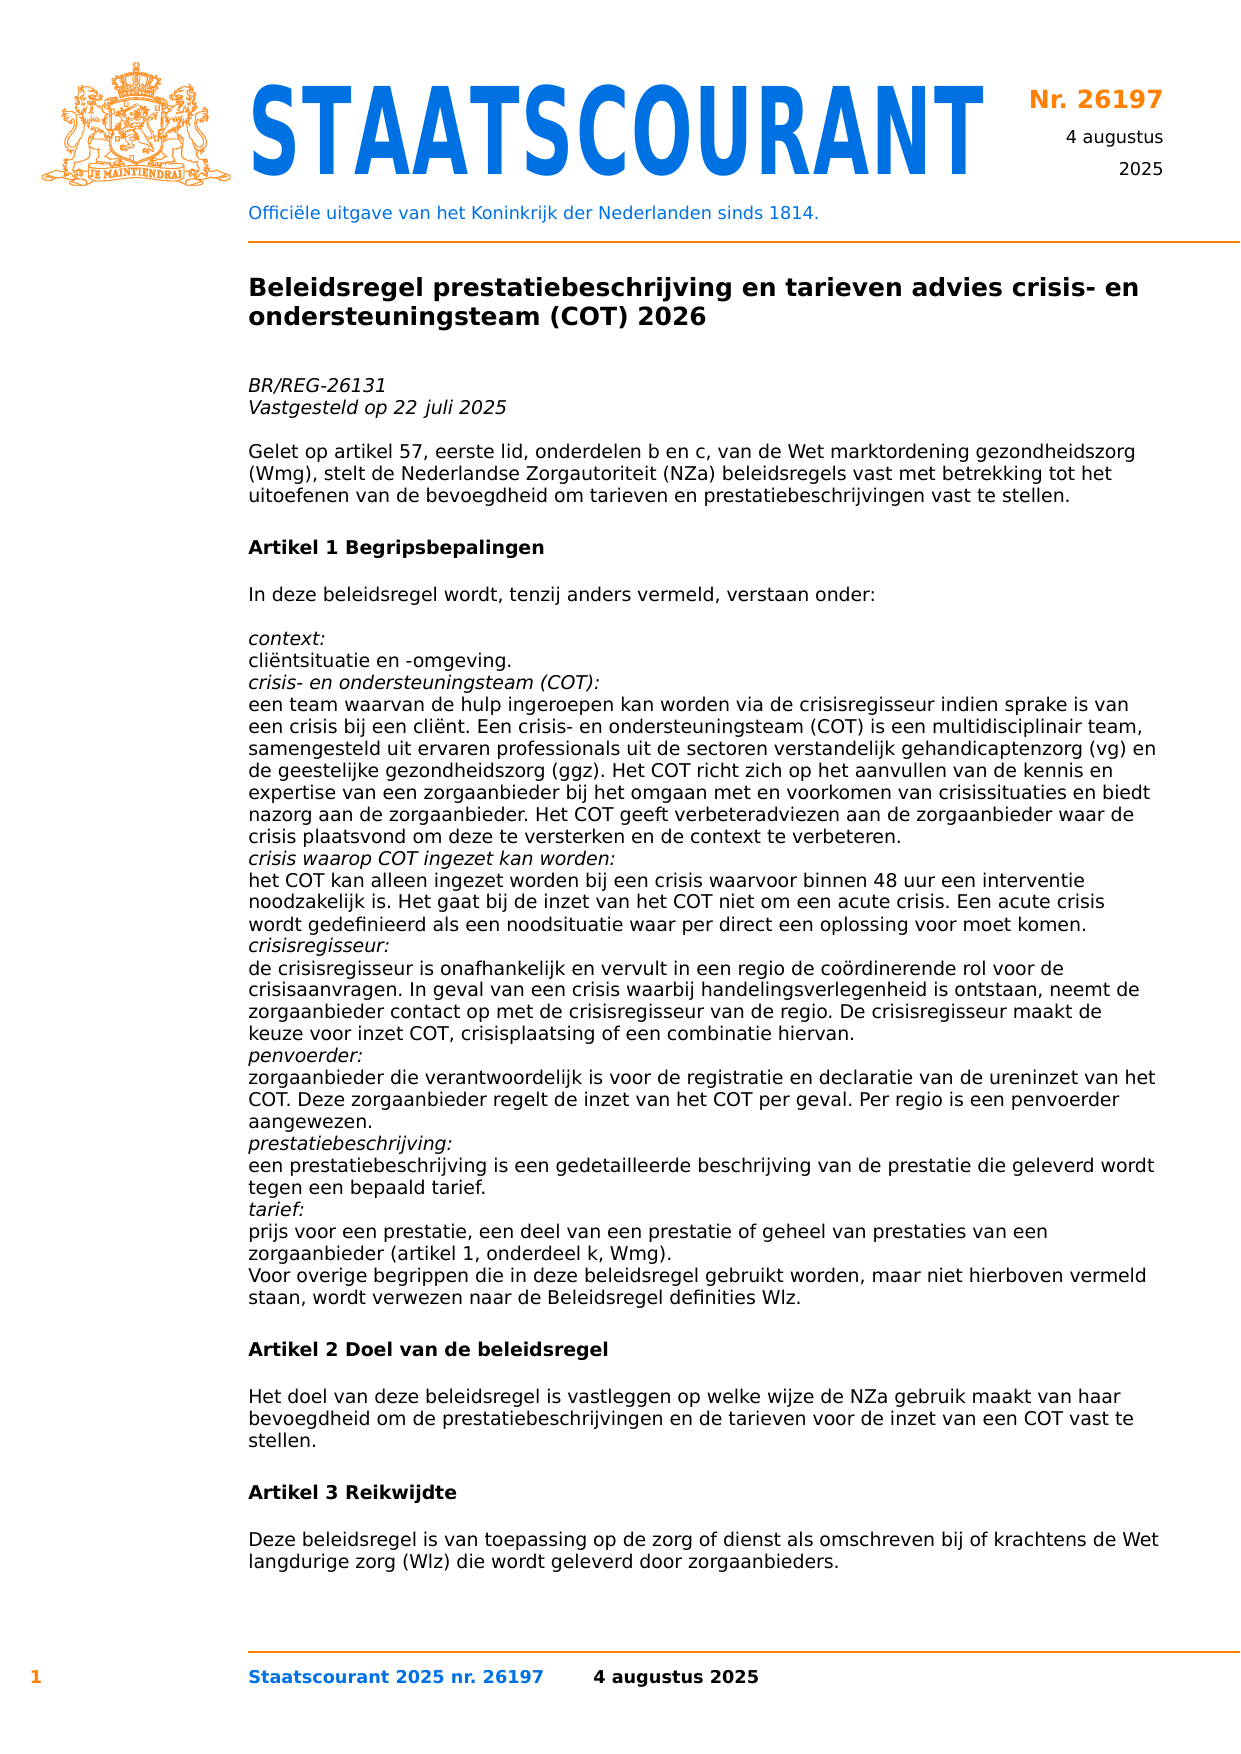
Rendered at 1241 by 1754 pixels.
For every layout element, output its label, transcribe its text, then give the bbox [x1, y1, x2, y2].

text In deze beleidsregel wordt, tenzij anders vermeld, verstaan onder: [248, 584, 1163, 606]
text zorgaanbieder die verantwoordelijk is voor de registratie en declaratie van de ureninzet van het COT. Deze zorgaanbieder regelt de inzet van het COT per geval. Per regio is een penvoerder aangewezen. [248, 1067, 1163, 1133]
table_header STAATSCOURANT [248, 62, 998, 203]
text Deze beleidsregel is van toepassing op de zorg of dienst als omschreven bij of krachtens de Wet langdurige zorg (Wlz) die wordt geleverd door zorgaanbieders. [248, 1529, 1163, 1573]
table_cell 2025 [998, 153, 1240, 203]
text een prestatiebeschrijving is een gedetailleerde beschrijving van de prestatie die geleverd wordt tegen een bepaald tarief. [248, 1155, 1163, 1199]
text crisis waarop COT ingezet kan worden: [248, 847, 1163, 869]
table_header Nr. 26197 [998, 62, 1240, 121]
table_cell 4 augustus [998, 121, 1240, 153]
text penvoerder: [248, 1045, 1163, 1067]
text de crisisregisseur is onafhankelijk en vervult in een regio de coördinerende rol voor de crisisaanvragen. In geval van een crisis waarbij handelingsverlegenheid is ontstaan, neemt de zorgaanbieder contact op met de crisisregisseur van de regio. De crisisregisseur maakt de keuze voor inzet COT, crisisplaatsing of een combinatie hiervan. [248, 957, 1163, 1045]
text prestatiebeschrijving: [248, 1133, 1163, 1155]
text Vastgesteld op 22 juli 2025 [248, 397, 1163, 419]
text het COT kan alleen ingezet worden bij een crisis waarvoor binnen 48 uur een interventie noodzakelijk is. Het gaat bij de inzet van het COT niet om een acute crisis. Een acute crisis wordt gedefinieerd als een noodsituatie waar per direct een oplossing voor moet komen. [248, 869, 1163, 935]
text cliëntsituatie en -omgeving. [248, 650, 1163, 672]
subtitle Beleidsregel prestatiebeschrijving en tarieven advies crisis- en ondersteuningsteam (COT) 2026 [248, 273, 1163, 331]
subtitle Artikel 3 Reikwijdte [248, 1482, 1163, 1504]
text BR/REG-26131 [248, 375, 1163, 397]
text context: [248, 628, 1163, 650]
picture [41, 62, 231, 186]
text prijs voor een prestatie, een deel van een prestatie of geheel van prestaties van een zorgaanbieder (artikel 1, onderdeel k, Wmg). [248, 1221, 1163, 1265]
text Voor overige begrippen die in deze beleidsregel gebruikt worden, maar niet hierboven vermeld staan, wordt verwezen naar de Beleidsregel definities Wlz. [248, 1265, 1163, 1309]
subtitle Artikel 1 Begripsbepalingen [248, 537, 1163, 559]
text tarief: [248, 1199, 1163, 1221]
text Het doel van deze beleidsregel is vastleggen op welke wijze de NZa gebruik maakt van haar bevoegdheid om de prestatiebeschrijvingen en de tarieven voor de inzet van een COT vast te stellen. [248, 1386, 1163, 1452]
subtitle Artikel 2 Doel van de beleidsregel [248, 1339, 1163, 1361]
table_header [25, 62, 248, 241]
text een team waarvan de hulp ingeroepen kan worden via de crisisregisseur indien sprake is van een crisis bij een cliënt. Een crisis- en ondersteuningsteam (COT) is een multidisciplinair team, samengesteld uit ervaren professionals uit de sectoren verstandelijk gehandicaptenzorg (vg) en de geestelijke gezondheidszorg (ggz). Het COT richt zich op het aanvullen van de kennis en expertise van een zorgaanbieder bij het omgaan met en voorkomen van crisissituaties en biedt nazorg aan de zorgaanbieder. Het COT geeft verbeteradviezen aan de zorgaanbieder waar de crisis plaatsvond om deze te versterken en de context te verbeteren. [248, 694, 1163, 847]
text Gelet op artikel 57, eerste lid, onderdelen b en c, van de Wet marktordening gezondheidszorg (Wmg), stelt de Nederlandse Zorgautoriteit (NZa) beleidsregels vast met betrekking tot het uitoefenen van de bevoegdheid om tarieven en prestatiebeschrijvingen vast te stellen. [248, 441, 1163, 507]
table_cell Officiële uitgave van het Koninkrijk der Nederlanden sinds 1814. [248, 203, 1240, 241]
text crisisregisseur: [248, 935, 1163, 957]
text crisis- en ondersteuningsteam (COT): [248, 672, 1163, 694]
